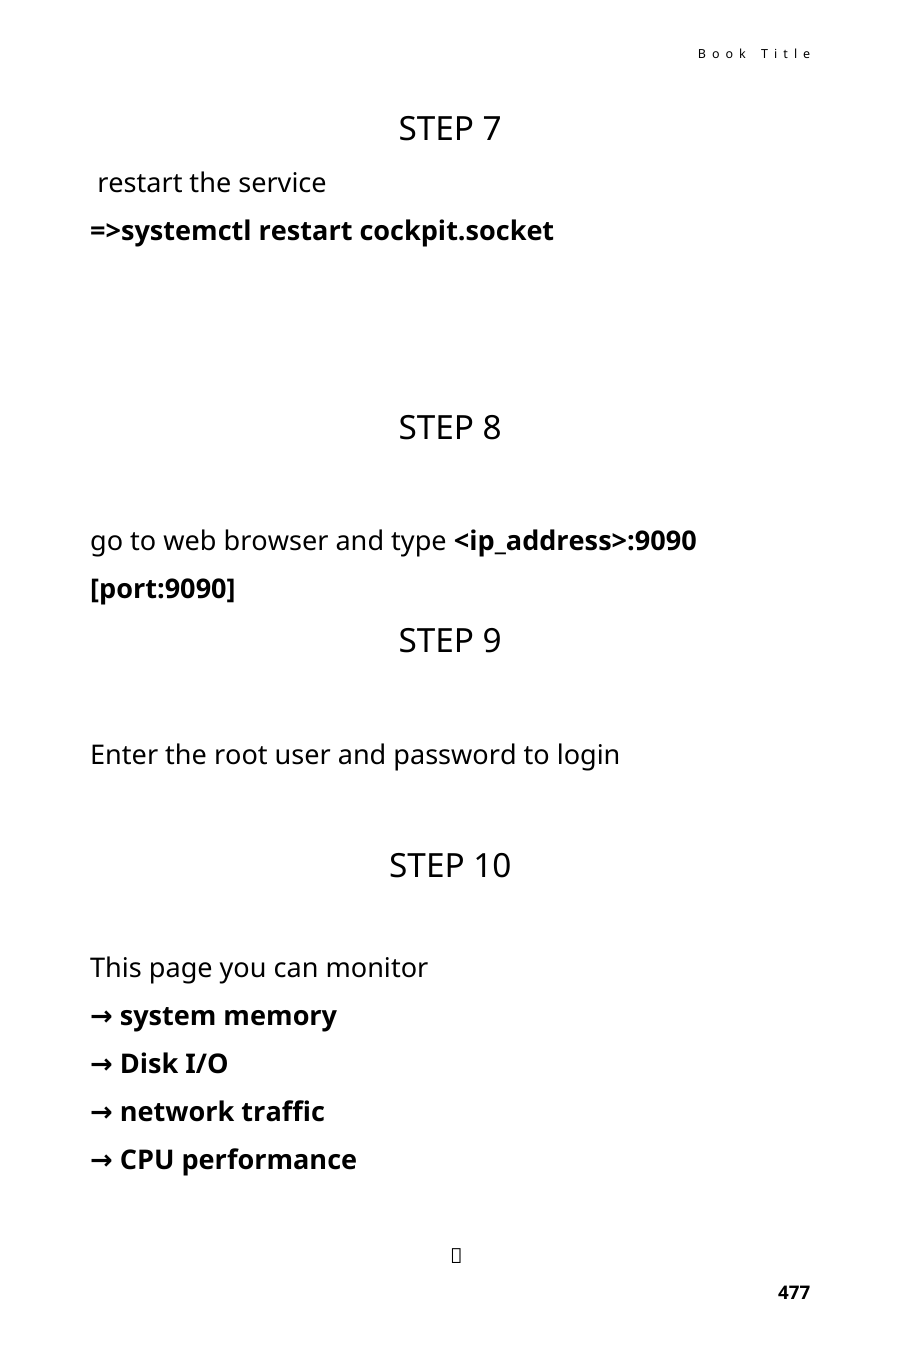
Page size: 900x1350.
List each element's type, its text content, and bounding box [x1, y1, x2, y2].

text STEP 7 [90, 105, 810, 150]
text → network traffic [90, 1093, 810, 1129]
text STEP 9 [90, 617, 810, 663]
text This page you can monitor [90, 949, 810, 986]
text → CPU performance [90, 1141, 810, 1177]
text [port:9090] [90, 569, 810, 606]
text Enter the root user and password to login [90, 735, 810, 772]
text STEP 10 [90, 842, 810, 887]
text go to web browser and type <ip_address>:9090 [90, 521, 810, 558]
text restart the service [90, 164, 810, 201]
text STEP 8 [90, 403, 810, 449]
text =>systemctl restart cockpit.socket [90, 212, 810, 249]
text → Disk I/O [90, 1045, 810, 1082]
text → system memory [90, 997, 810, 1034]
